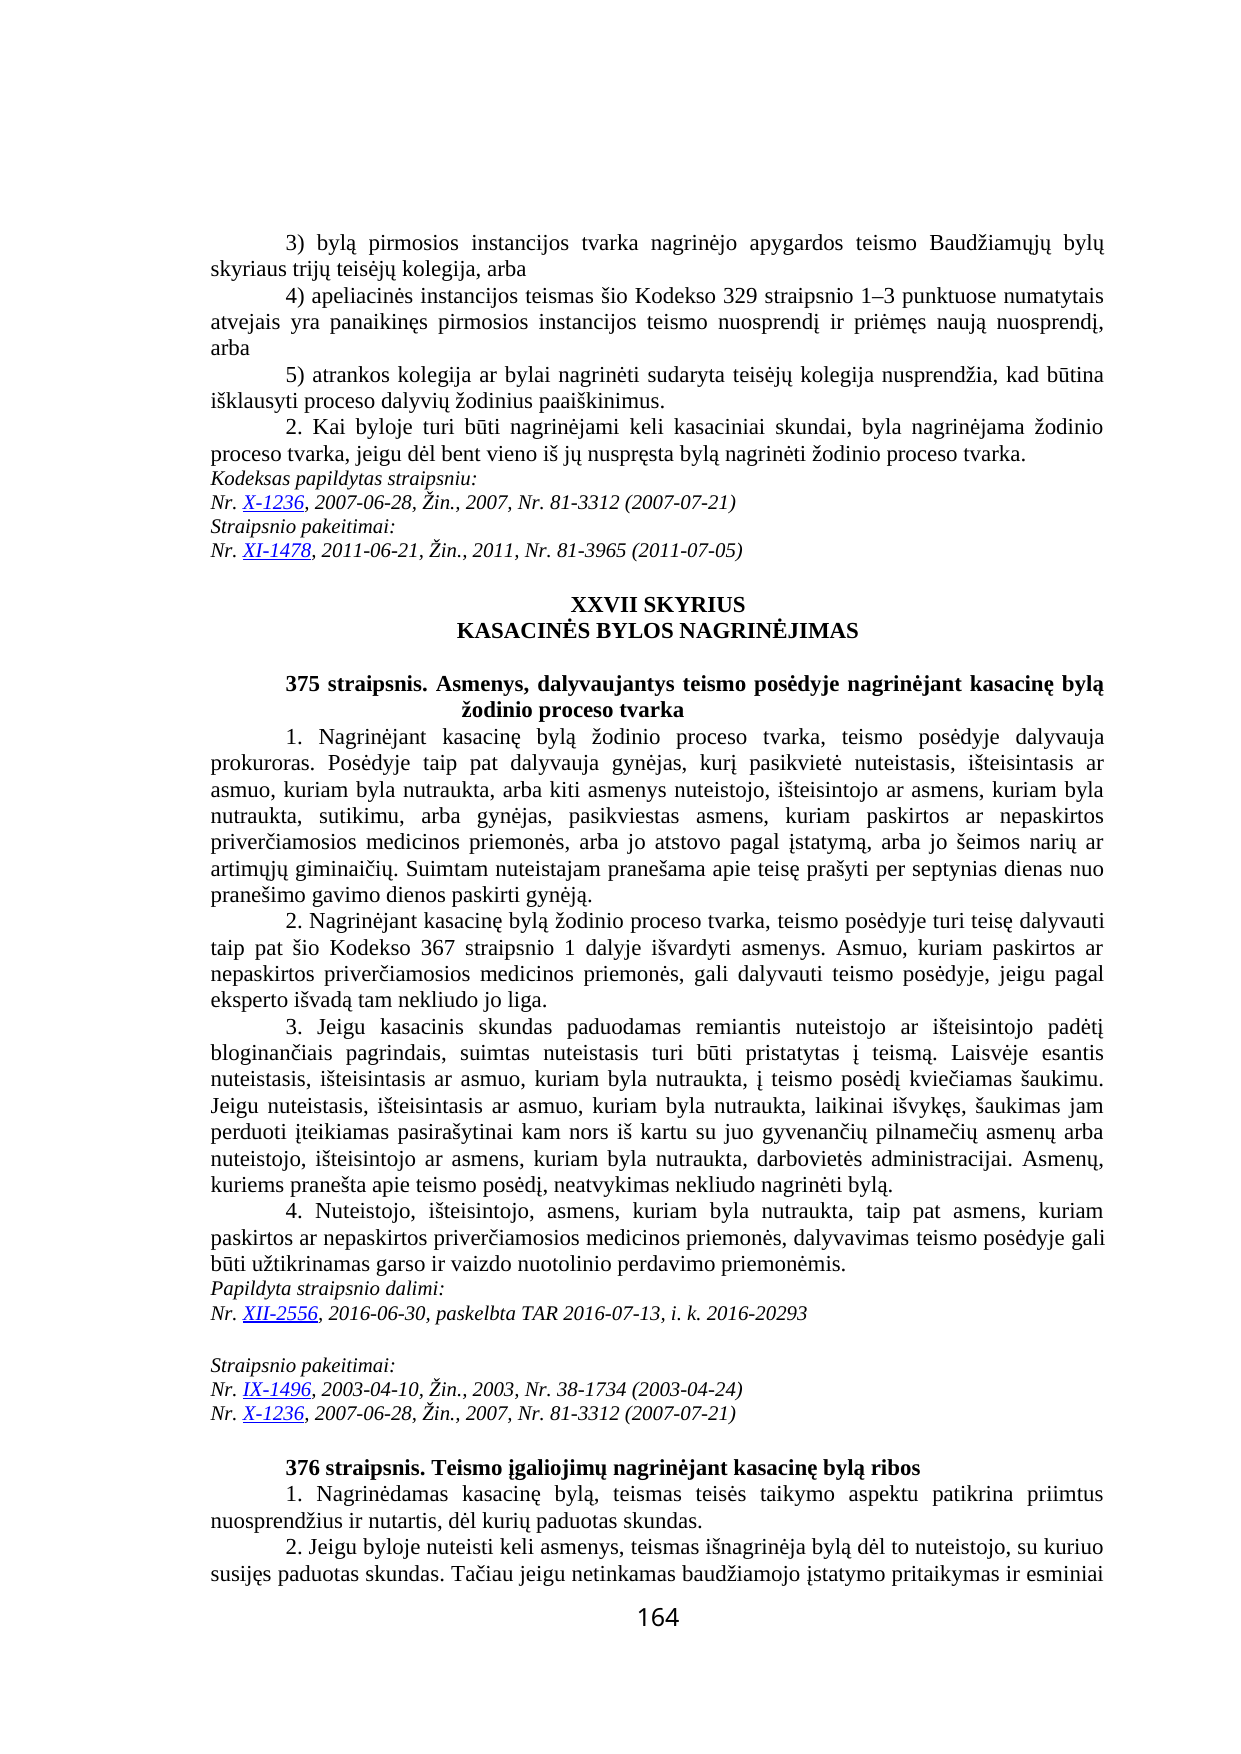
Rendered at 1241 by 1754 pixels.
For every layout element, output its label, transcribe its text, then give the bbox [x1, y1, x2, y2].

text 375 straipsnis. Asmenys, dalyvaujantys teismo posėdyje nagrinėjant kasacinę bylą žodinio proceso tvarka [285, 670, 1105, 723]
text 2. Kai byloje turi būti nagrinėjami keli kasaciniai skundai, byla nagrinėjama žodinio proceso tvarka, jeigu dėl bent vieno iš jų nuspręsta bylą nagrinėti žodinio proceso tvarka. [210, 413, 1105, 466]
text Nr. X-1236, 2007-06-28, Žin., 2007, Nr. 81-3312 (2007-07-21) [210, 490, 1105, 514]
text 376 straipsnis. Teismo įgaliojimų nagrinėjant kasacinę bylą ribos [210, 1454, 1105, 1481]
text 3) bylą pirmosios instancijos tvarka nagrinėjo apygardos teismo Baudžiamųjų bylų skyriaus trijų teisėjų kolegija, arba [210, 229, 1105, 282]
text 3. Jeigu kasacinis skundas paduodamas remiantis nuteistojo ar išteisintojo padėtį bloginančiais pagrindais, suimtas nuteistasis turi būti pristatytas į teismą. Laisvėje esantis nuteistasis, išteisintasis ar asmuo, kuriam byla nutraukta, į teismo posėdį kviečiamas šaukimu. Jeigu nuteistasis, išteisintasis ar asmuo, kuriam byla nutraukta, laikinai išvykęs, šaukimas jam perduoti įteikiamas pasirašytinai kam nors iš kartu su juo gyvenančių pilnamečių asmenų arba nuteistojo, išteisintojo ar asmens, kuriam byla nutraukta, darbovietės administracijai. Asmenų, kuriems pranešta apie teismo posėdį, neatvykimas nekliudo nagrinėti bylą. [210, 1013, 1105, 1197]
text 1. Nagrinėjant kasacinę bylą žodinio proceso tvarka, teismo posėdyje dalyvauja prokuroras. Posėdyje taip pat dalyvauja gynėjas, kurį pasikvietė nuteistasis, išteisintasis ar asmuo, kuriam byla nutraukta, arba kiti asmenys nuteistojo, išteisintojo ar asmens, kuriam byla nutraukta, sutikimu, arba gynėjas, pasikviestas asmens, kuriam paskirtos ar nepaskirtos priverčiamosios medicinos priemonės, arba jo atstovo pagal įstatymą, arba jo šeimos narių ar artimųjų giminaičių. Suimtam nuteistajam pranešama apie teisę prašyti per septynias dienas nuo pranešimo gavimo dienos paskirti gynėją. [210, 723, 1105, 907]
text Kasacinės bylos nagrinėjimas [210, 617, 1105, 644]
text Nr. XII-2556, 2016-06-30, paskelbta TAR 2016-07-13, i. k. 2016-20293 [210, 1300, 1105, 1324]
text Papildyta straipsnio dalimi: [210, 1276, 1105, 1300]
text Nr. XI-1478, 2011-06-21, Žin., 2011, Nr. 81-3965 (2011-07-05) [210, 538, 1105, 562]
text Kodeksas papildytas straipsniu: [210, 466, 1105, 490]
text Nr. X-1236, 2007-06-28, Žin., 2007, Nr. 81-3312 (2007-07-21) [210, 1401, 1105, 1425]
text Straipsnio pakeitimai: [210, 514, 1105, 538]
subtitle XXVII skyrius [210, 591, 1105, 617]
text Nr. IX-1496, 2003-04-10, Žin., 2003, Nr. 38-1734 (2003-04-24) [210, 1377, 1105, 1401]
text Straipsnio pakeitimai: [210, 1353, 1105, 1377]
text 5) atrankos kolegija ar bylai nagrinėti sudaryta teisėjų kolegija nusprendžia, kad būtina išklausyti proceso dalyvių žodinius paaiškinimus. [210, 361, 1105, 413]
text 2. Jeigu byloje nuteisti keli asmenys, teismas išnagrinėja bylą dėl to nuteistojo, su kuriuo susijęs paduotas skundas. Tačiau jeigu netinkamas baudžiamojo įstatymo pritaikymas ir esminiai [210, 1533, 1105, 1586]
text 1. Nagrinėdamas kasacinę bylą, teismas teisės taikymo aspektu patikrina priimtus nuosprendžius ir nutartis, dėl kurių paduotas skundas. [210, 1481, 1105, 1533]
text 4. Nuteistojo, išteisintojo, asmens, kuriam byla nutraukta, taip pat asmens, kuriam paskirtos ar nepaskirtos priverčiamosios medicinos priemonės, dalyvavimas teismo posėdyje gali būti užtikrinamas garso ir vaizdo nuotolinio perdavimo priemonėmis. [210, 1197, 1105, 1276]
text 2. Nagrinėjant kasacinę bylą žodinio proceso tvarka, teismo posėdyje turi teisę dalyvauti taip pat šio Kodekso 367 straipsnio 1 dalyje išvardyti asmenys. Asmuo, kuriam paskirtos ar nepaskirtos priverčiamosios medicinos priemonės, gali dalyvauti teismo posėdyje, jeigu pagal eksperto išvadą tam nekliudo jo liga. [210, 907, 1105, 1013]
text 4) apeliacinės instancijos teismas šio Kodekso 329 straipsnio 1–3 punktuose numatytais atvejais yra panaikinęs pirmosios instancijos teismo nuosprendį ir priėmęs naują nuosprendį, arba [210, 282, 1105, 361]
